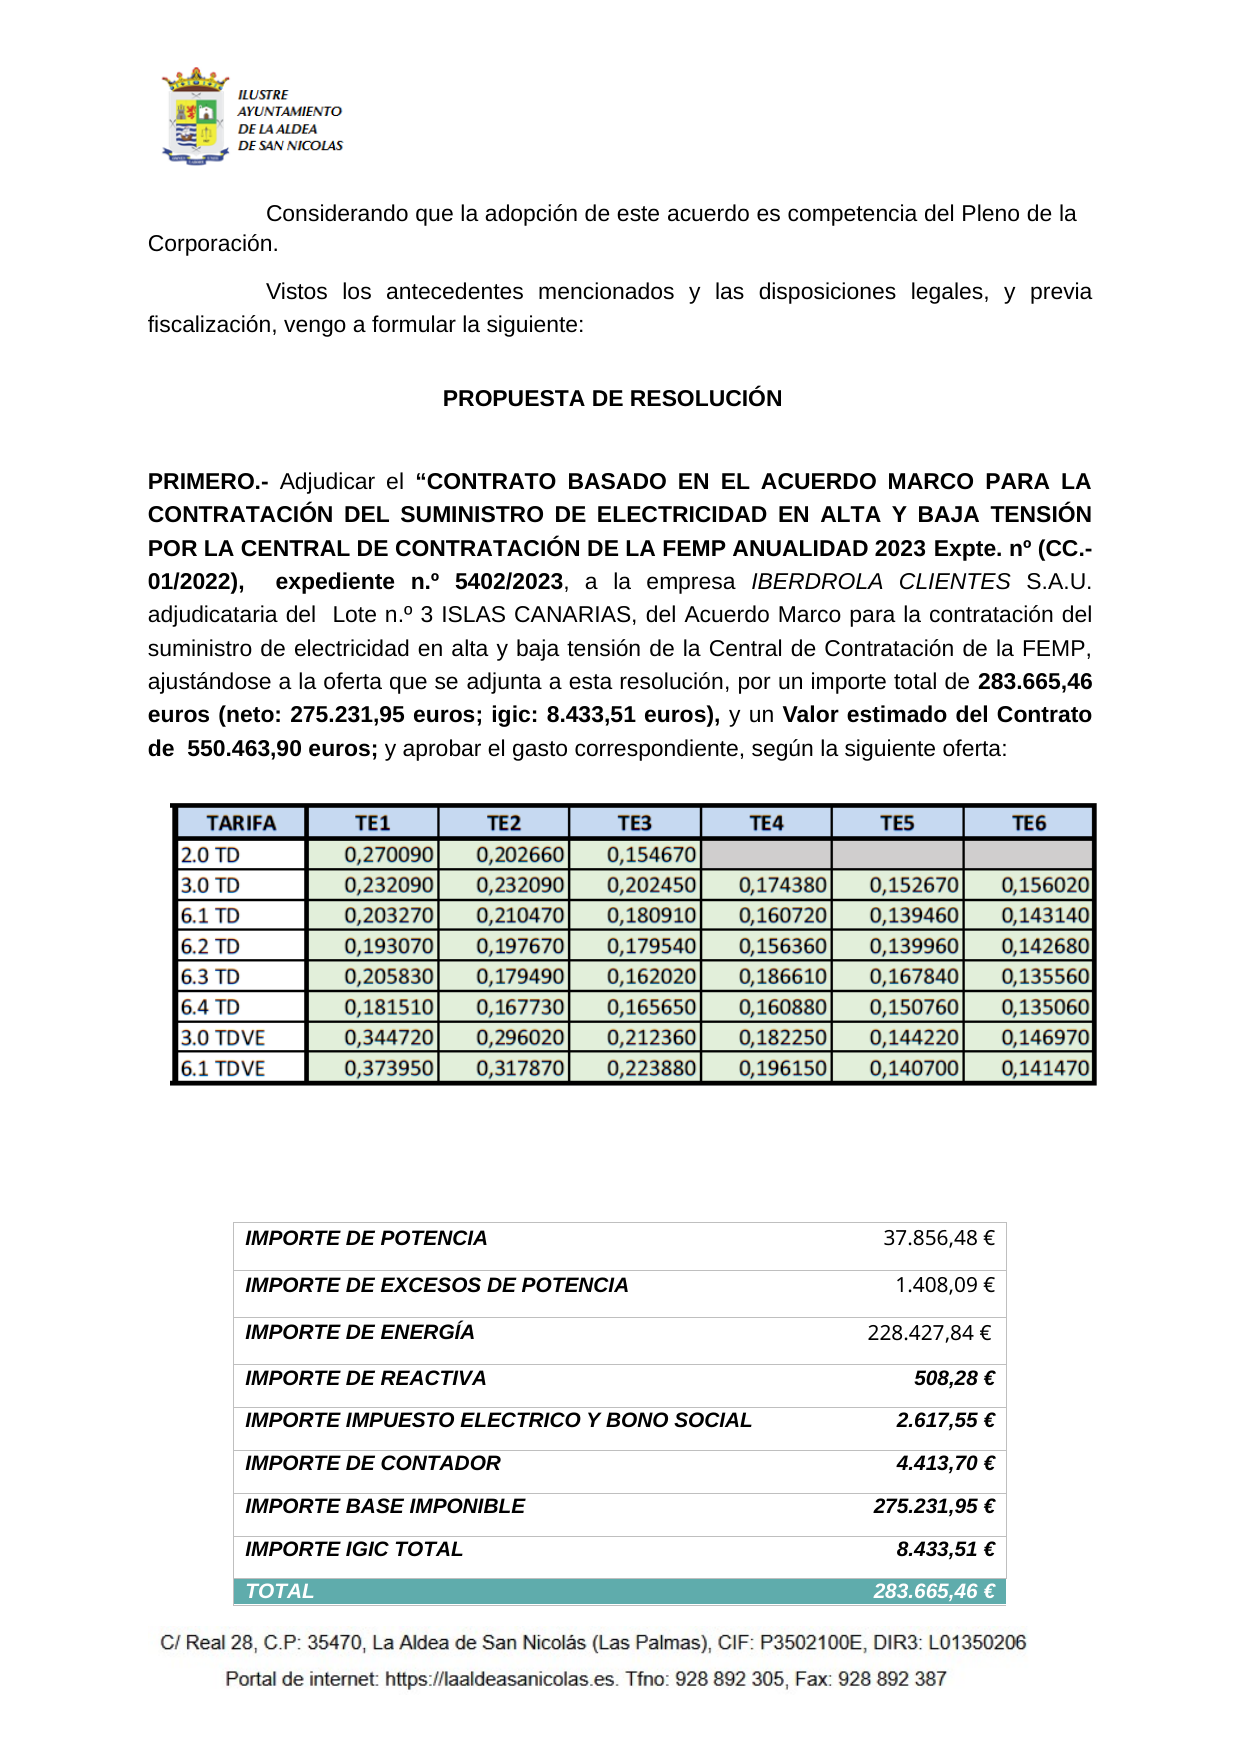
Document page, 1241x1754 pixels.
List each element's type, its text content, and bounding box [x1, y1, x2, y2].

table_cell [804, 1408, 856, 1450]
table_cell IMPORTE DE CONTADOR [234, 1451, 593, 1493]
table_cell [698, 1537, 751, 1578]
table_cell 8.433,51 € [856, 1537, 1006, 1578]
table_cell IMPORTE BASE IMPONIBLE [234, 1494, 593, 1536]
table_cell [593, 1579, 646, 1604]
table_cell [804, 1318, 856, 1364]
table_cell 2.617,55 € [856, 1408, 1006, 1450]
table_cell [593, 1537, 646, 1578]
table_cell [593, 1451, 646, 1493]
table_cell 275.231,95 € [856, 1494, 1006, 1536]
table_cell IMPORTE IGIC TOTAL [234, 1537, 593, 1578]
table_cell [751, 1579, 804, 1604]
table_header 37.856,48 € [856, 1223, 1006, 1269]
table_cell [751, 1494, 804, 1536]
table_cell [593, 1494, 646, 1536]
table_cell [698, 1451, 751, 1493]
table_cell [646, 1494, 698, 1536]
table_cell [646, 1579, 698, 1604]
table_cell [646, 1537, 698, 1578]
list Vistos los antecedentes mencionados y las disposiciones legales, y previa fiscalización, vengo a formular la siguiente: [148, 273, 1093, 339]
table_header IMPORTE DE POTENCIA [234, 1223, 804, 1269]
picture [148, 1626, 1034, 1695]
text Considerando que la adopción de este acuerdo es competencia del Pleno de la Corporación. [148, 200, 1078, 256]
table_cell [698, 1494, 751, 1536]
table_cell [804, 1579, 856, 1604]
table_cell 1.408,09 € [856, 1271, 1006, 1317]
table_cell [804, 1537, 856, 1578]
table_cell TOTAL [234, 1579, 593, 1604]
list PRIMERO.- Adjudicar el “CONTRATO BASADO EN EL ACUERDO MARCO PARA LA CONTRATACIÓN DEL SUMINISTRO DE ELECTRICIDAD EN ALTA Y BAJA TENSIÓN POR LA CENTRAL DE CONTRATACIÓN DE LA FEMP ANUALIDAD 2023 Expte. nº (CC.-01/2022), expediente n.º 5402/2023, a la empresa IBERDROLA CLIENTES S.A.U. adjudicataria del Lote n.º 3 ISLAS CANARIAS, del Acuerdo Marco para la contratación del suministro de electricidad en alta y baja tensión de la Central de Contratación de la FEMP, ajustándose a la oferta que se adjunta a esta resolución, por un importe total de 283.665,46 euros (neto: 275.231,95 euros; igic: 8.433,51 euros), y un Valor estimado del Contrato de 550.463,90 euros; y aprobar el gasto correspondiente, según la siguiente oferta: [148, 463, 1093, 763]
table_cell 228.427,84 € [856, 1318, 1006, 1364]
table_cell IMPORTE IMPUESTO ELECTRICO Y BONO SOCIAL [234, 1408, 804, 1450]
table_header [804, 1223, 856, 1269]
text PROPUESTA DE RESOLUCIÓN [148, 385, 1078, 412]
table_cell 4.413,70 € [856, 1451, 1006, 1493]
table_cell IMPORTE DE REACTIVA [234, 1365, 804, 1407]
table_cell [698, 1579, 751, 1604]
table_cell IMPORTE DE ENERGÍA [234, 1318, 804, 1364]
table_cell 508,28 € [856, 1365, 1006, 1407]
table_cell [804, 1451, 856, 1493]
picture [148, 59, 359, 173]
table_cell [646, 1451, 698, 1493]
table_cell [804, 1365, 856, 1407]
table_cell [751, 1451, 804, 1493]
table_cell [804, 1494, 856, 1536]
picture [170, 802, 1098, 1089]
table_cell [804, 1271, 856, 1317]
table_cell [751, 1537, 804, 1578]
table_cell 283.665,46 € [856, 1579, 1006, 1604]
table_cell IMPORTE DE EXCESOS DE POTENCIA [234, 1271, 804, 1317]
